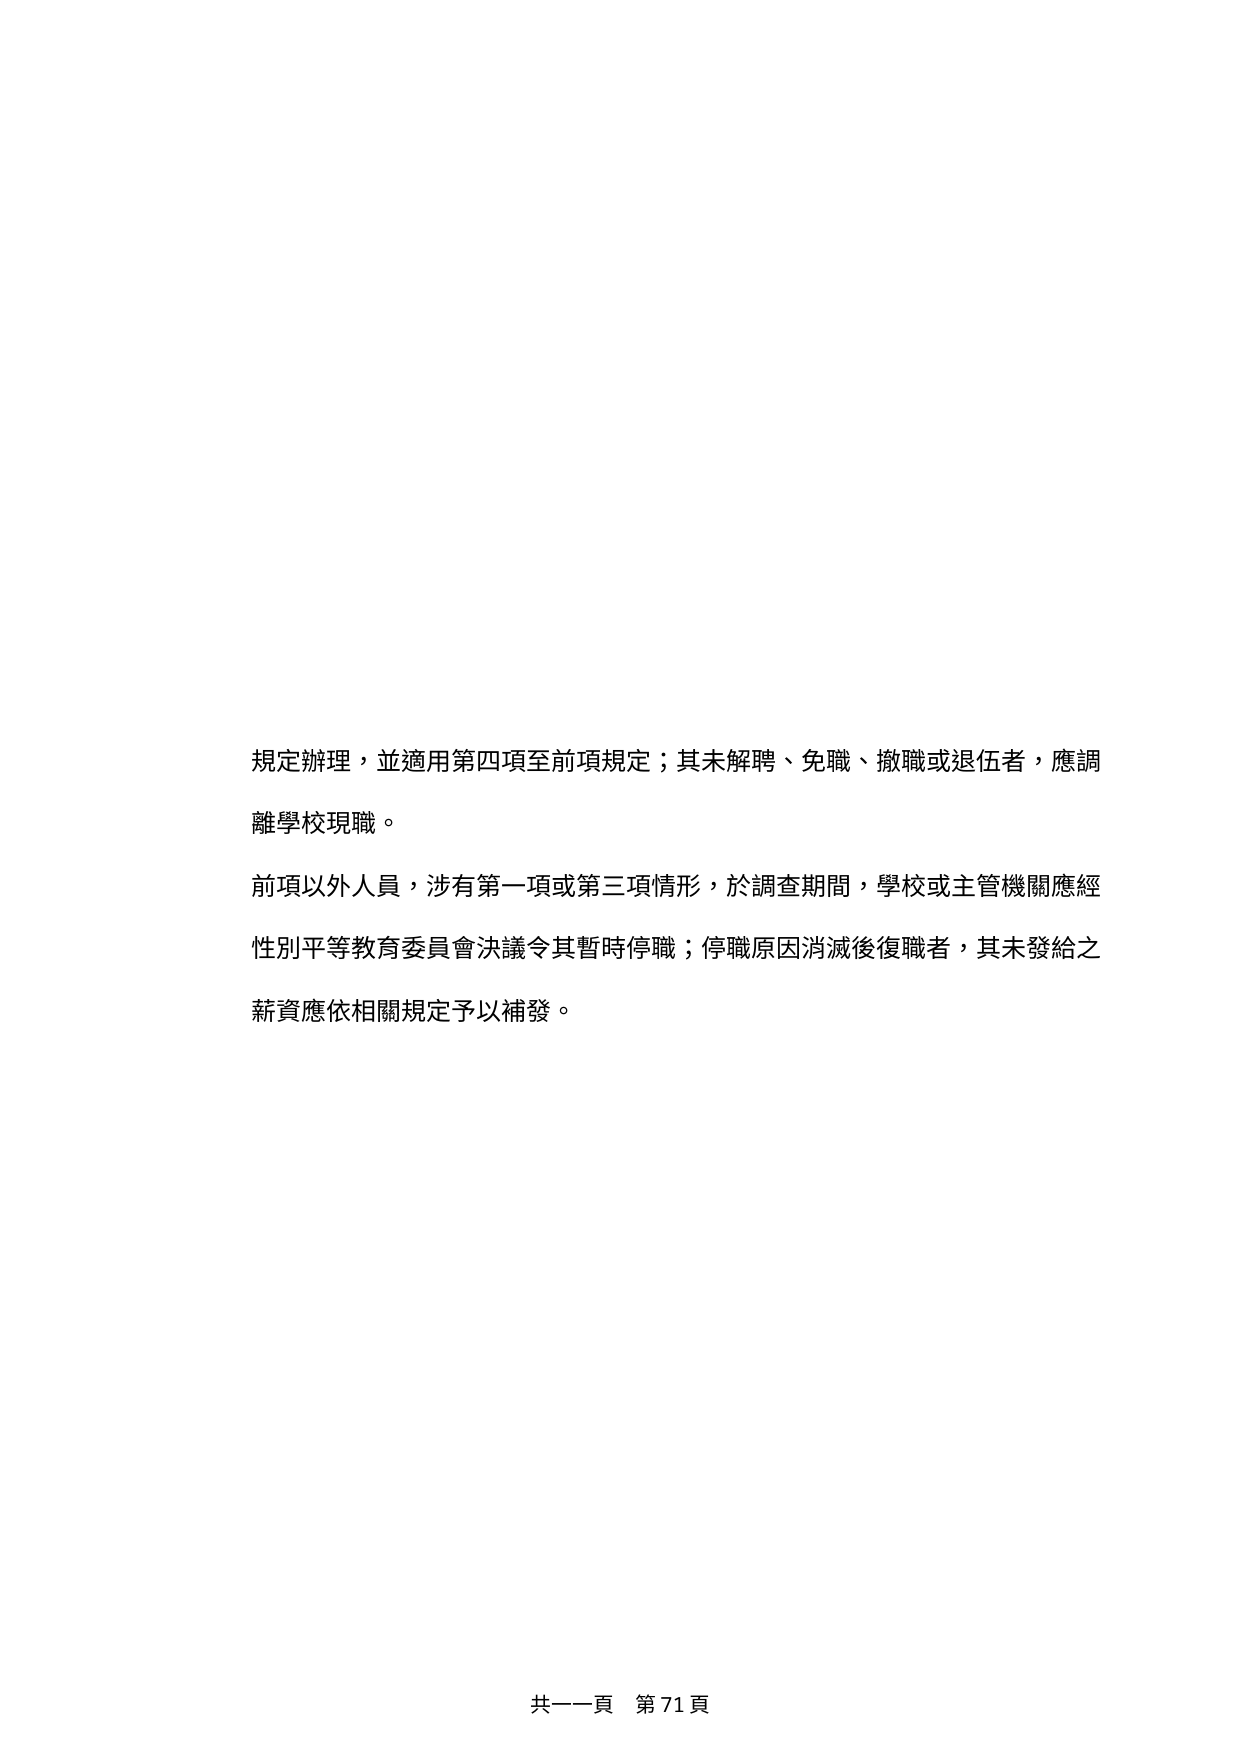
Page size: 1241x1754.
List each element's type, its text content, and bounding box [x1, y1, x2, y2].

text 規定辦理，並適用第四項至前項規定；其未解聘、免職、撤職或退伍者，應調離學校現職。 [251, 717, 1122, 842]
text 前項以外人員，涉有第一項或第三項情形，於調查期間，學校或主管機關應經性別平等教育委員會決議令其暫時停職；停職原因消滅後復職者，其未發給之薪資應依相關規定予以補發。 [251, 842, 1122, 1030]
